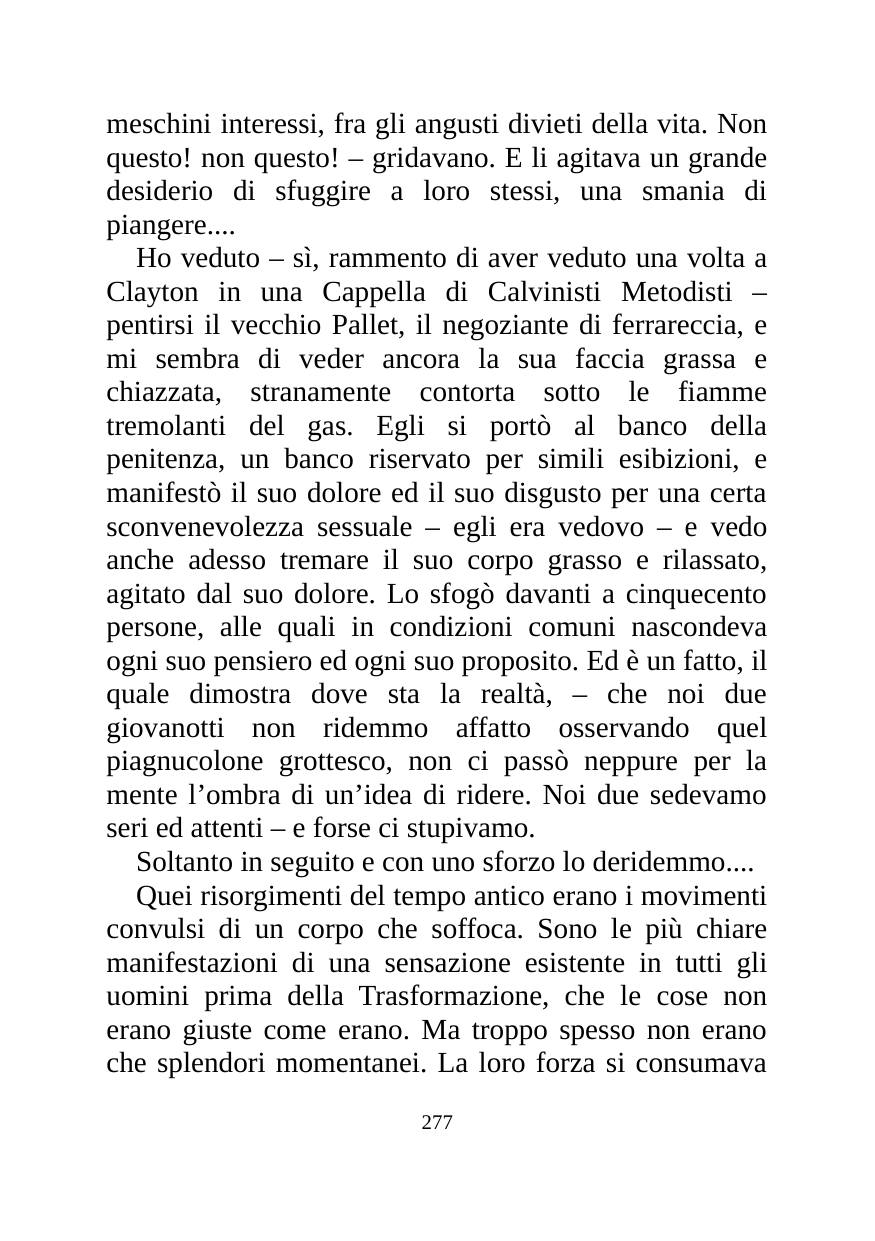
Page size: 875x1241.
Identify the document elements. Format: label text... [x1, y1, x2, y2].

text Soltanto in seguito e con uno sforzo lo deridemmo.... [106, 844, 768, 878]
text Quei risorgimenti del tempo antico erano i movimenti convulsi di un corpo che soffoca. Sono le più chiare manifestazioni di una sensazione esistente in tutti gli uomini prima della Trasformazione, che le cose non erano giuste come erano. Ma troppo spesso non erano che splendori momentanei. La loro forza si consumava [106, 878, 768, 1079]
text Ho veduto – sì, rammento di aver veduto una volta a Clayton in una Cappella di Calvinisti Metodisti – pentirsi il vecchio Pallet, il negoziante di ferrareccia, e mi sembra di veder ancora la sua faccia grassa e chiazzata, stranamente contorta sotto le fiamme tremolanti del gas. Egli si portò al banco della penitenza, un banco riservato per simili esibizioni, e manifestò il suo dolore ed il suo disgusto per una certa sconvenevolezza sessuale – egli era vedovo – e vedo anche adesso tremare il suo corpo grasso e rilassato, agitato dal suo dolore. Lo sfogò davanti a cinquecento persone, alle quali in condizioni comuni nascondeva ogni suo pensiero ed ogni suo proposito. Ed è un fatto, il quale dimostra dove sta la realtà, – che noi due giovanotti non ridemmo affatto osservando quel piagnucolone grottesco, non ci passò neppure per la mente l’ombra di un’idea di ridere. Noi due sedevamo seri ed attenti – e forse ci stupivamo. [106, 240, 768, 844]
text meschini interessi, fra gli angusti divieti della vita. Non questo! non questo! – gridavano. E li agitava un grande desiderio di sfuggire a loro stessi, una smania di piangere.... [106, 106, 768, 240]
